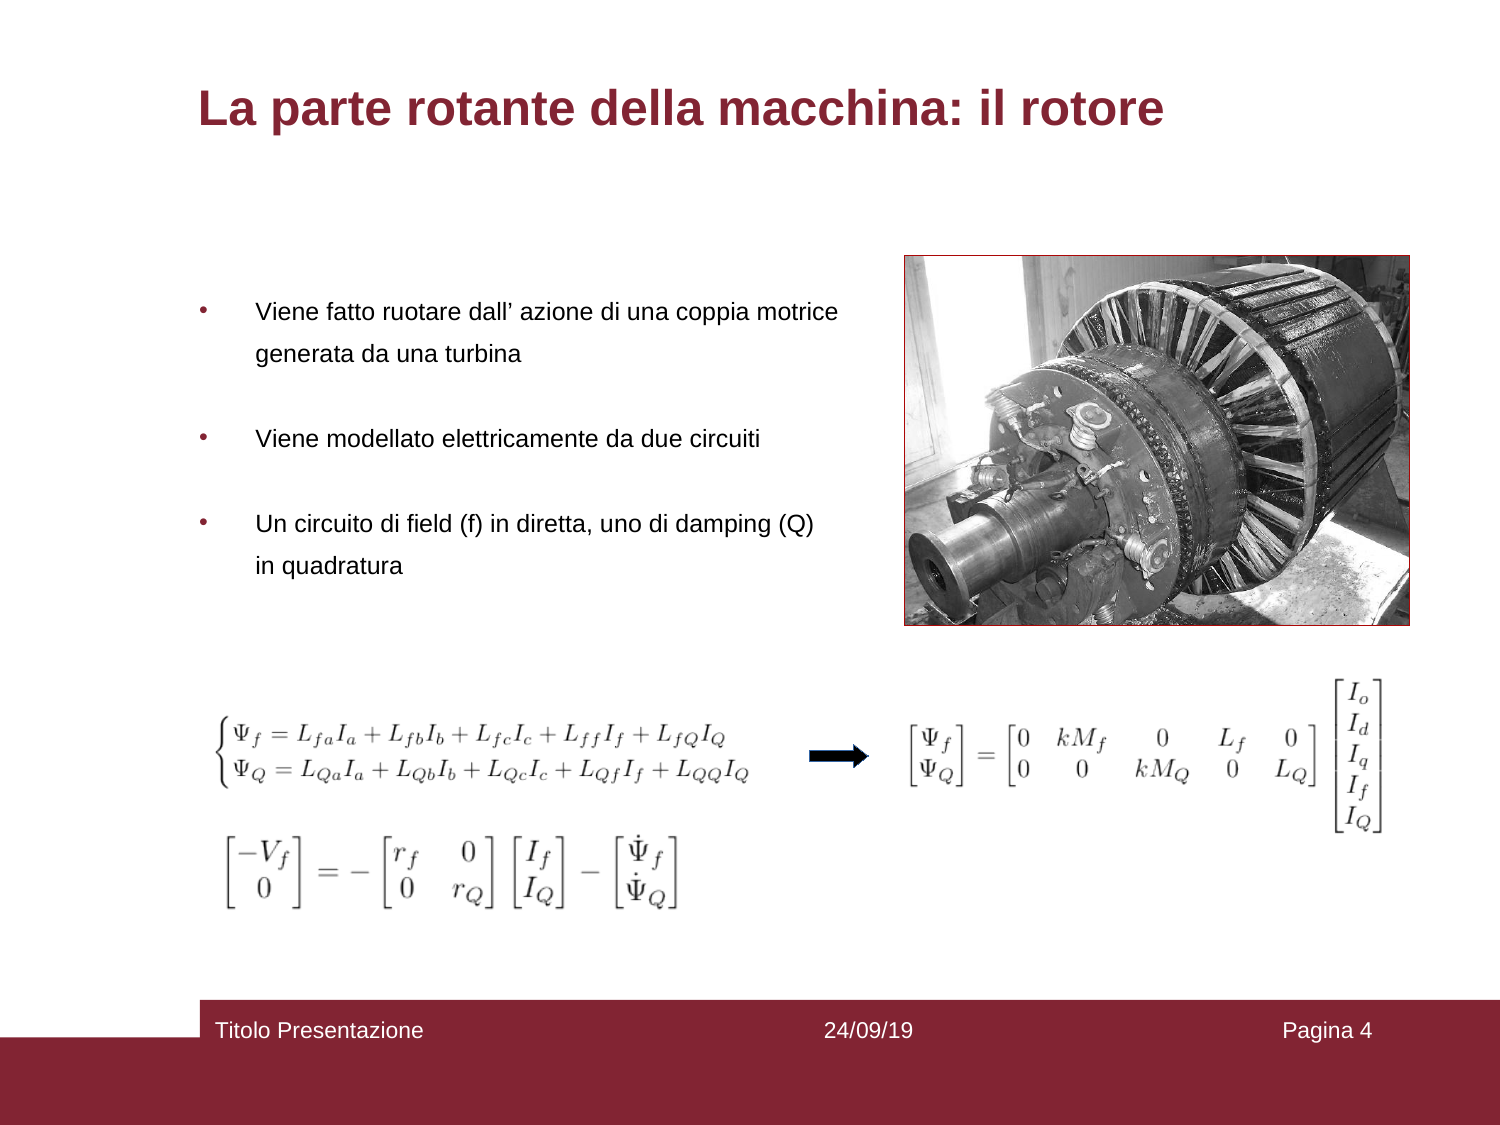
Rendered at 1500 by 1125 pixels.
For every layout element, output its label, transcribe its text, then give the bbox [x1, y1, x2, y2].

picture [891, 649, 1444, 879]
title La parte rotante della macchina: il rotore [183, 67, 1400, 150]
picture [904, 255, 1410, 626]
list Viene fatto ruotare dall’ azione di una coppia motrice generata da una turbina Viene modellato elettricamente da due circuiti Un circuito di field (f) in diretta, uno di damping (Q) in quadratura [184, 287, 1400, 950]
text_box [809, 744, 869, 768]
picture [217, 822, 687, 941]
picture [206, 703, 774, 808]
